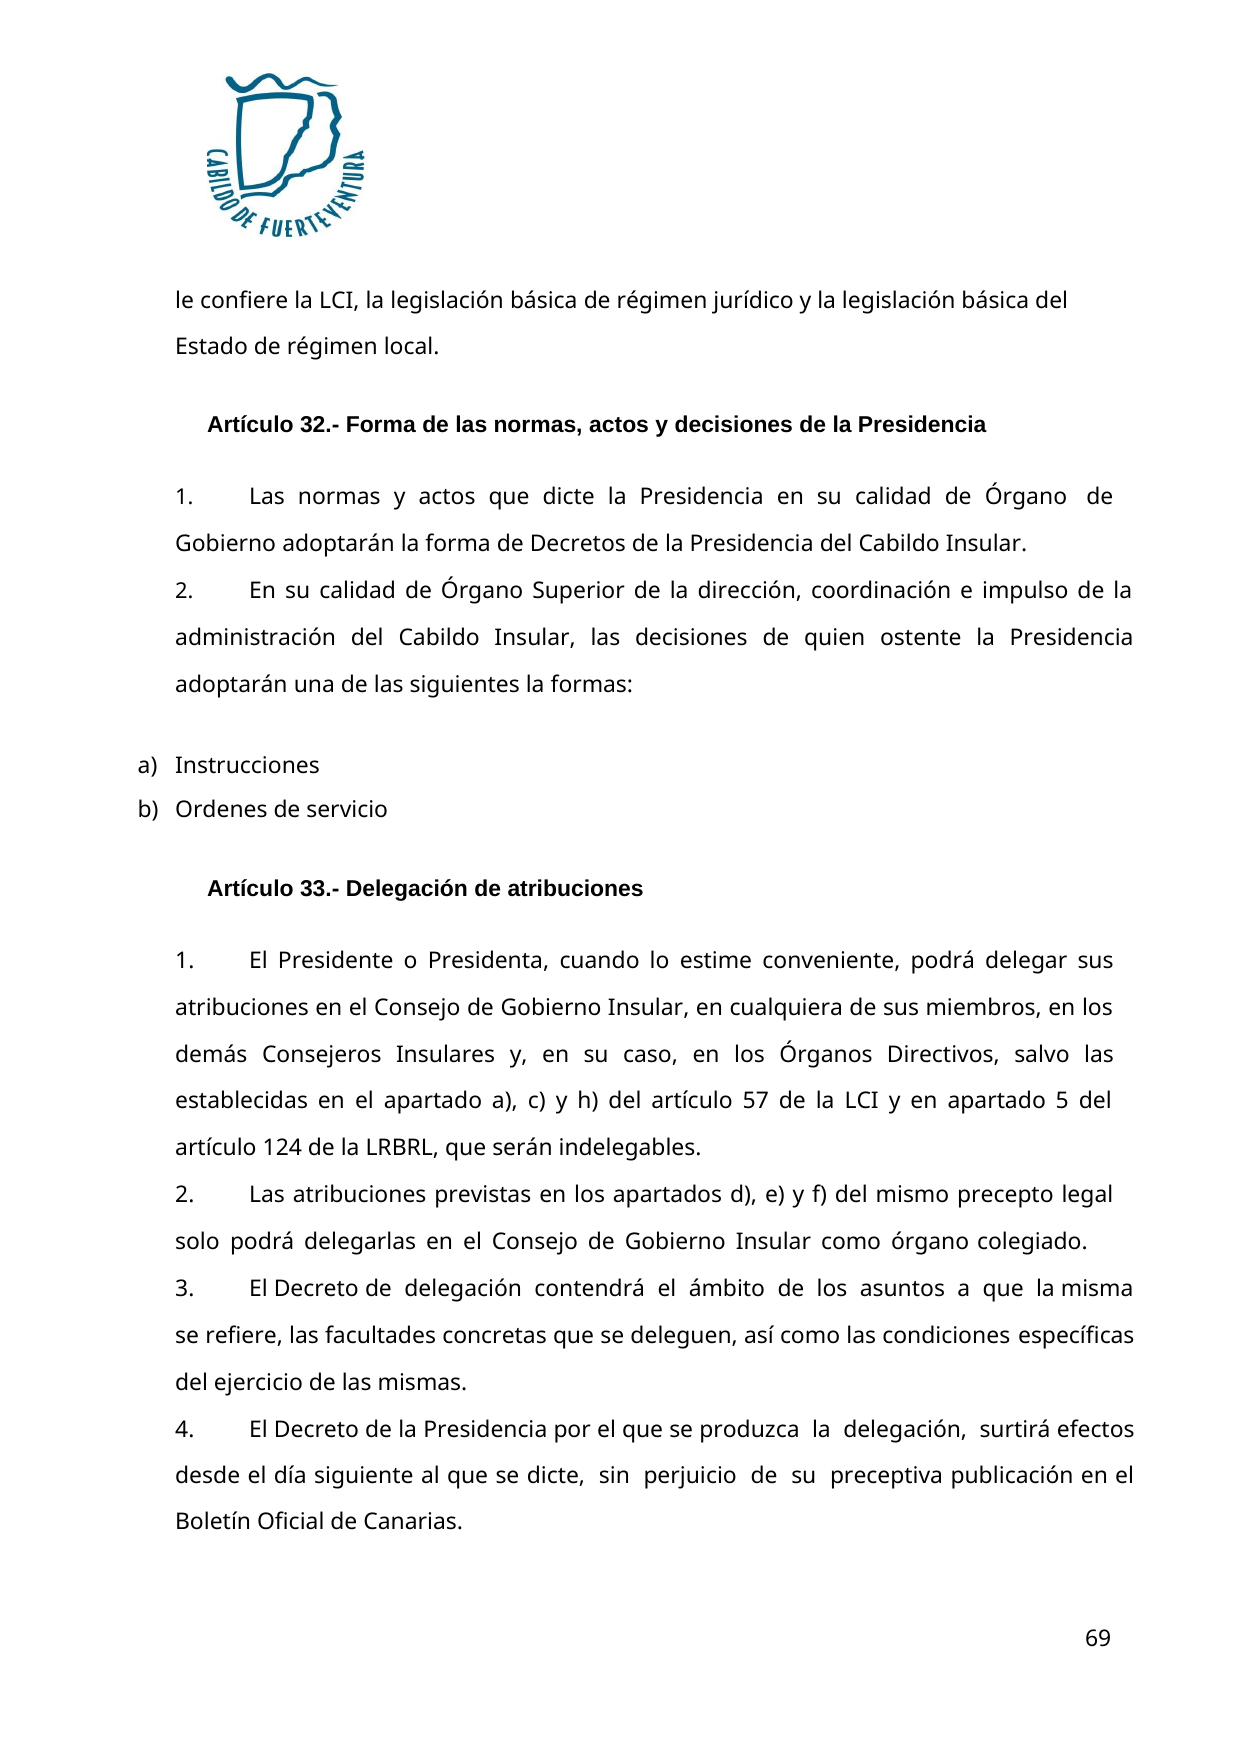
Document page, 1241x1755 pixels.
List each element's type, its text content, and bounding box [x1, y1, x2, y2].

list El Presidente o Presidenta, cuando lo estime conveniente, podrá delegar sus atribuciones en el Consejo de Gobierno Insular, en cualquiera de sus miembros, en los demás Consejeros Insulares y, en su caso, en los Órganos Directivos, salvo las establecidas en el apartado a), c) y h) del artículo 57 de la LCI y en apartado 5 del artículo 124 de la LRBRL, que serán indelegables. [175, 944, 1114, 1162]
list El Decreto de delegación contendrá el ámbito de los asuntos a que la misma se refiere, las facultades concretas que se deleguen, así como las condiciones específicas del ejercicio de las mismas. [175, 1272, 1134, 1397]
subtitle Artículo 32.- Forma de las normas, actos y decisiones de la Presidencia [207, 411, 1134, 437]
list Las normas y actos que dicte la Presidencia en su calidad de Órgano de Gobierno adoptarán la forma de Decretos de la Presidencia del Cabildo Insular. [175, 480, 1114, 558]
list El Decreto de la Presidencia por el que se produzca la delegación, surtirá efectos desde el día siguiente al que se dicte, sin perjuicio de su preceptiva publicación en el Boletín Oficial de Canarias. [175, 1412, 1134, 1536]
text le confiere la LCI, la legislación básica de régimen jurídico y la legislación básica del Estado de régimen local. [175, 284, 1122, 361]
list Instrucciones [137, 749, 1134, 780]
list En su calidad de Órgano Superior de la dirección, coordinación e impulso de la administración del Cabildo Insular, las decisiones de quien ostente la Presidencia adoptarán una de las siguientes la formas: [175, 574, 1134, 699]
subtitle Artículo 33.- Delegación de atribuciones [207, 874, 1134, 901]
list Ordenes de servicio [137, 793, 1134, 824]
list Las atribuciones previstas en los apartados d), e) y f) del mismo precepto legal solo podrá delegarlas en el Consejo de Gobierno Insular como órgano colegiado. [175, 1178, 1114, 1256]
